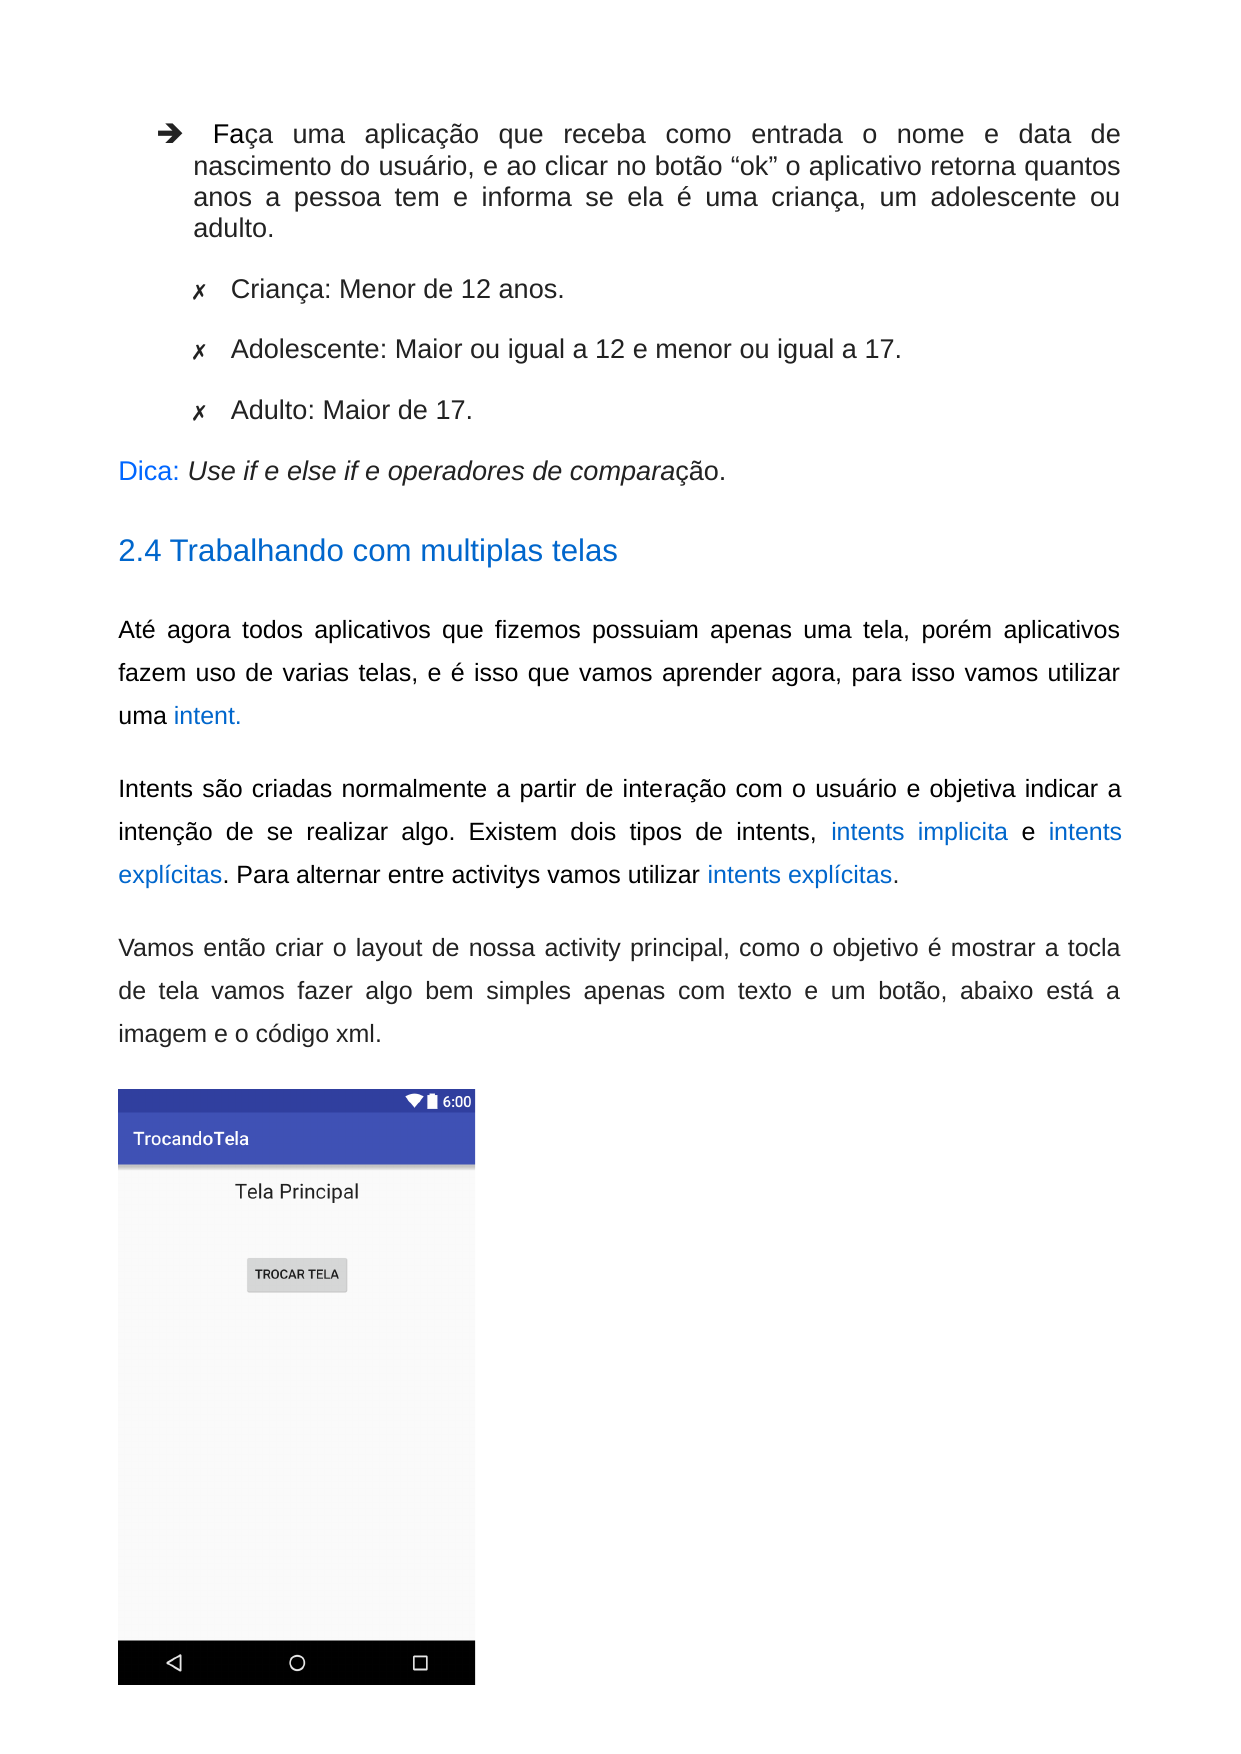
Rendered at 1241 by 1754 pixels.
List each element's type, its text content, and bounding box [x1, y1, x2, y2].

text Dica: Use if e else if e operadores de comparação. [118, 455, 1122, 486]
text Até agora todos aplicativos que fizemos possuiam apenas uma tela, porém aplicativos fazem uso de varias telas, e é isso que vamos aprender agora, para isso vamos utilizar uma intent. [118, 615, 1122, 730]
text Intents são criadas normalmente a partir de interação com o usuário e objetiva indicar a intenção de se realizar algo. Existem dois tipos de intents, intents implicita e intents explícitas. Para alternar entre activitys vamos utilizar intents explícitas. [118, 774, 1122, 889]
list Adulto: Maior de 17. [193, 394, 1122, 426]
picture [118, 1089, 476, 1685]
list Adolescente: Maior ou igual a 12 e menor ou igual a 17. [193, 333, 1122, 365]
list Faça uma aplicação que receba como entrada o nome e data de nascimento do usuário, e ao clicar no botão “ok” o aplicativo retorna quantos anos a pessoa tem e informa se ela é uma criança, um adolescente ou adulto. [156, 118, 1122, 243]
list Criança: Menor de 12 anos. [193, 273, 1122, 304]
text Vamos então criar o layout de nossa activity principal, como o objetivo é mostrar a tocla de tela vamos fazer algo bem simples apenas com texto e um botão, abaixo está a imagem e o código xml. [118, 933, 1122, 1048]
text 2.4 Trabalhando com multiplas telas [118, 532, 1122, 567]
